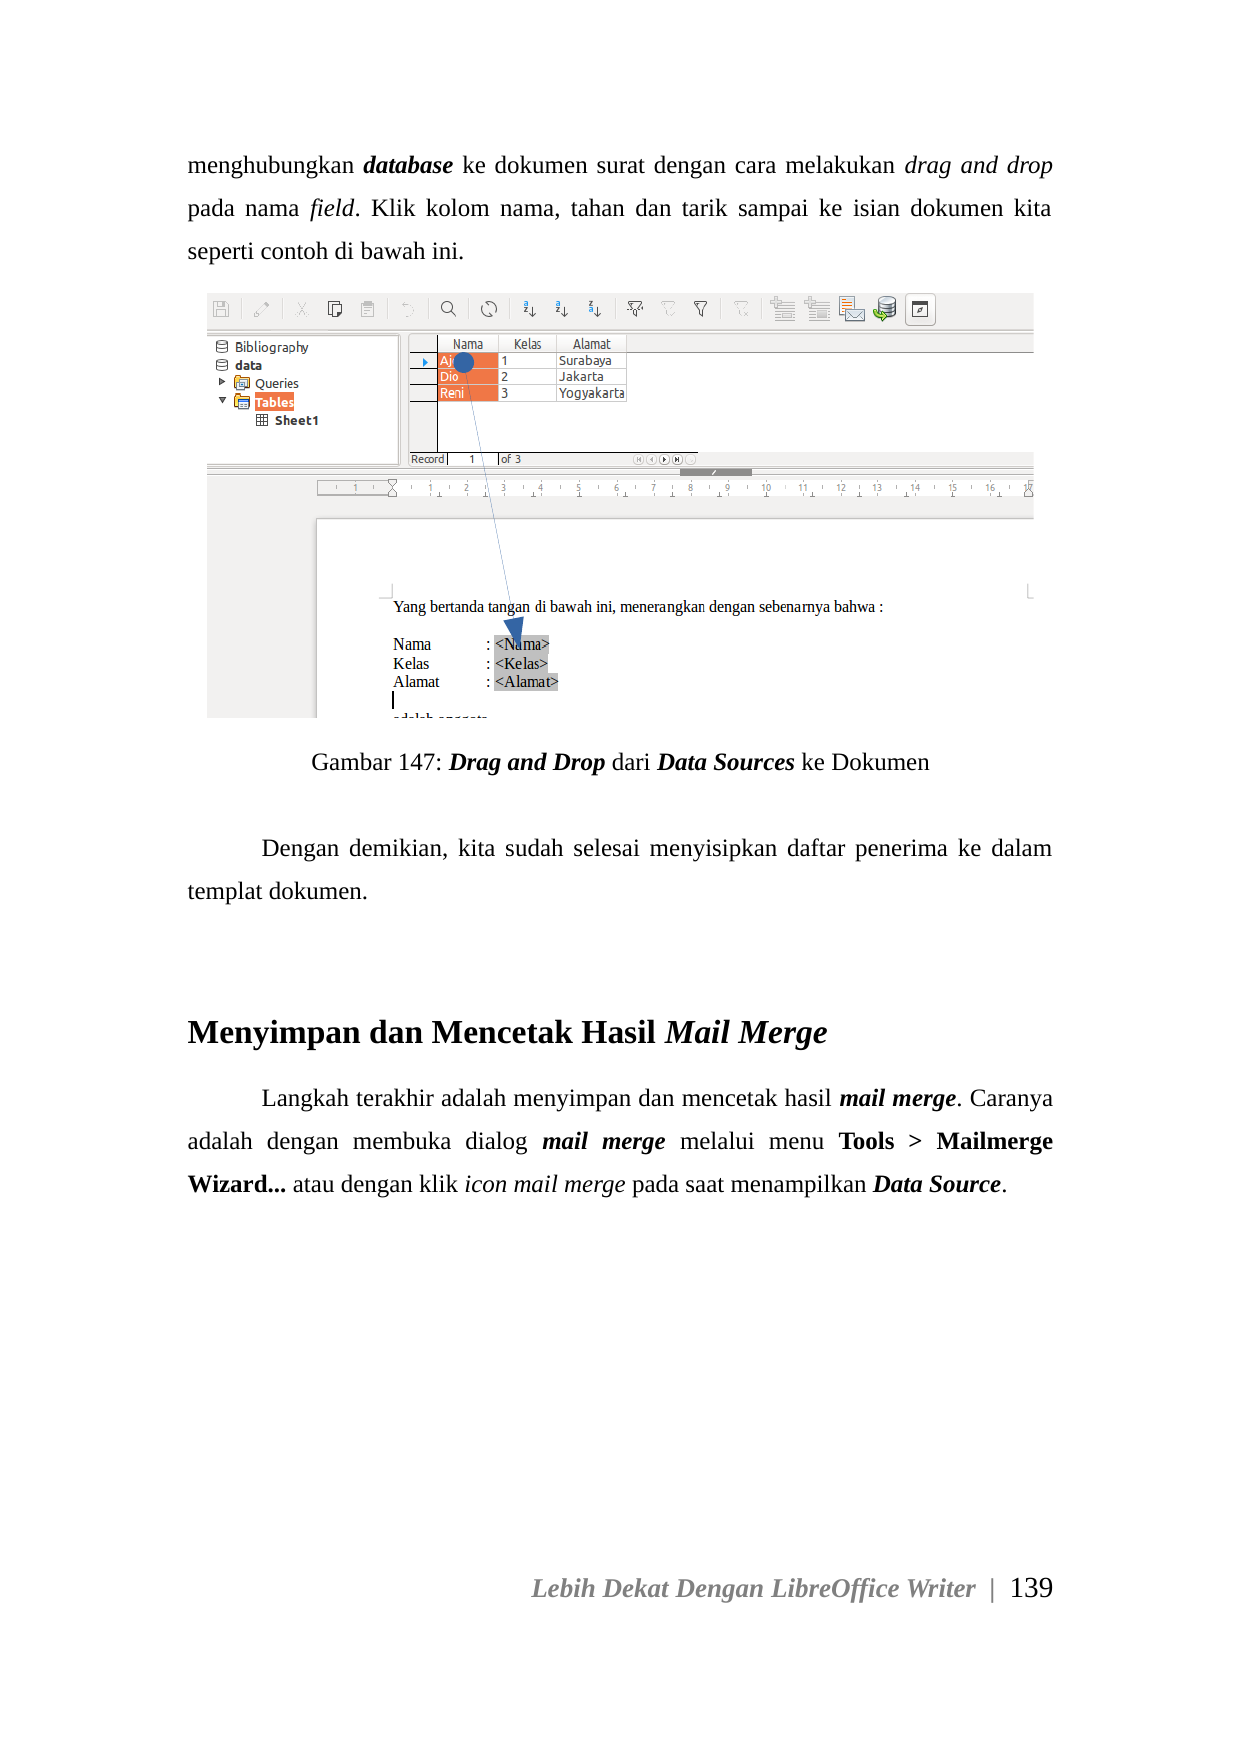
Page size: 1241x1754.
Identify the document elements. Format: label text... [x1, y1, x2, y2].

text Gambar 147: Drag and Drop dari Data Sources ke Dokumen [187, 747, 1053, 776]
text menghubungkan database ke dokumen surat dengan cara melakukan drag and drop pada nama field. Klik kolom nama, tahan dan tarik sampai ke isian dokumen kita seperti contoh di bawah ini. [187, 150, 1053, 265]
subtitle Menyimpan dan Mencetak Hasil Mail Merge [187, 1013, 1053, 1051]
text Langkah terakhir adalah menyimpan dan mencetak hasil mail merge. Caranya adalah dengan membuka dialog mail merge melalui menu Tools > Mailmerge Wizard... atau dengan klik icon mail merge pada saat menampilkan Data Source. [187, 1083, 1053, 1198]
text Dengan demikian, kita sudah selesai menyisipkan daftar penerima ke dalam templat dokumen. [187, 833, 1053, 905]
picture [207, 293, 1034, 718]
